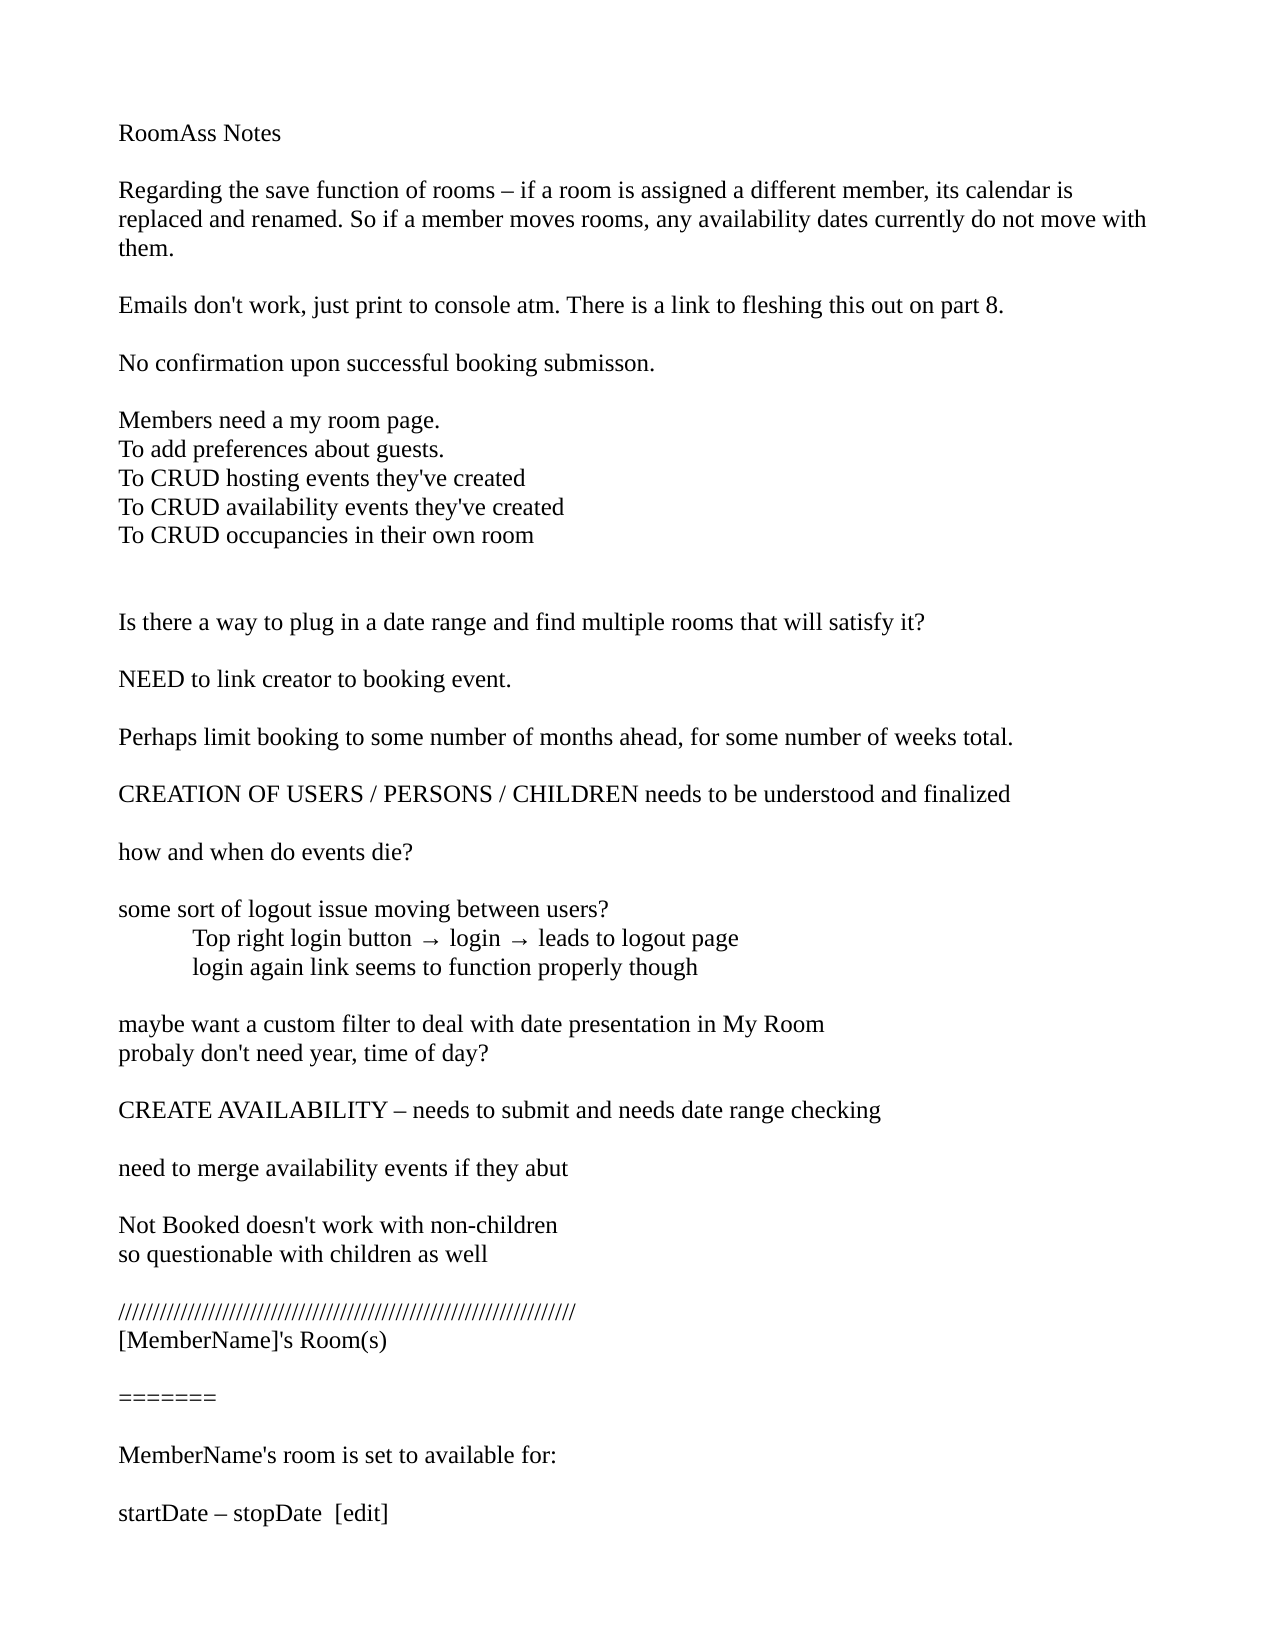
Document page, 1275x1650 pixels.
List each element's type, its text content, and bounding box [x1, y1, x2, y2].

text To add preferences about guests. [118, 434, 1157, 463]
text some sort of logout issue moving between users? [118, 894, 1157, 923]
text CREATION OF USERS / PERSONS / CHILDREN needs to be understood and finalized [118, 779, 1157, 808]
text NEED to link creator to booking event. [118, 664, 1157, 693]
text [MemberName]'s Room(s) [118, 1326, 1157, 1354]
text probaly don't need year, time of day? [118, 1038, 1157, 1067]
text To CRUD occupancies in their own room [118, 521, 1157, 549]
text how and when do events die? [118, 837, 1157, 866]
text Perhaps limit booking to some number of months ahead, for some number of weeks total. [118, 722, 1157, 751]
text Top right login button → login → leads to logout page [118, 923, 1157, 952]
text Members need a my room page. [118, 406, 1157, 434]
text maybe want a custom filter to deal with date presentation in My Room [118, 1009, 1157, 1038]
text login again link seems to function properly though [118, 952, 1157, 981]
text need to merge availability events if they abut [118, 1153, 1157, 1182]
text Is there a way to plug in a date range and find multiple rooms that will satisfy it? [118, 607, 1157, 636]
text Not Booked doesn't work with non-children [118, 1211, 1157, 1239]
text To CRUD availability events they've created [118, 492, 1157, 521]
text Regarding the save function of rooms – if a room is assigned a different member, its calendar is replaced and renamed. So if a member moves rooms, any availability dates currently do not move with them. [118, 176, 1157, 262]
text so questionable with children as well [118, 1239, 1157, 1268]
text RoomAss Notes [118, 118, 1157, 147]
text ////////////////////////////////////////////////////////////////// [118, 1297, 1157, 1326]
text CREATE AVAILABILITY – needs to submit and needs date range checking [118, 1096, 1157, 1124]
text Emails don't work, just print to console atm. There is a link to fleshing this out on part 8. [118, 291, 1157, 319]
text startDate – stopDate [edit] [118, 1498, 1157, 1527]
text No confirmation upon successful booking submisson. [118, 348, 1157, 377]
text MemberName's room is set to available for: [118, 1441, 1157, 1469]
text ======= [118, 1383, 1157, 1412]
text To CRUD hosting events they've created [118, 463, 1157, 492]
